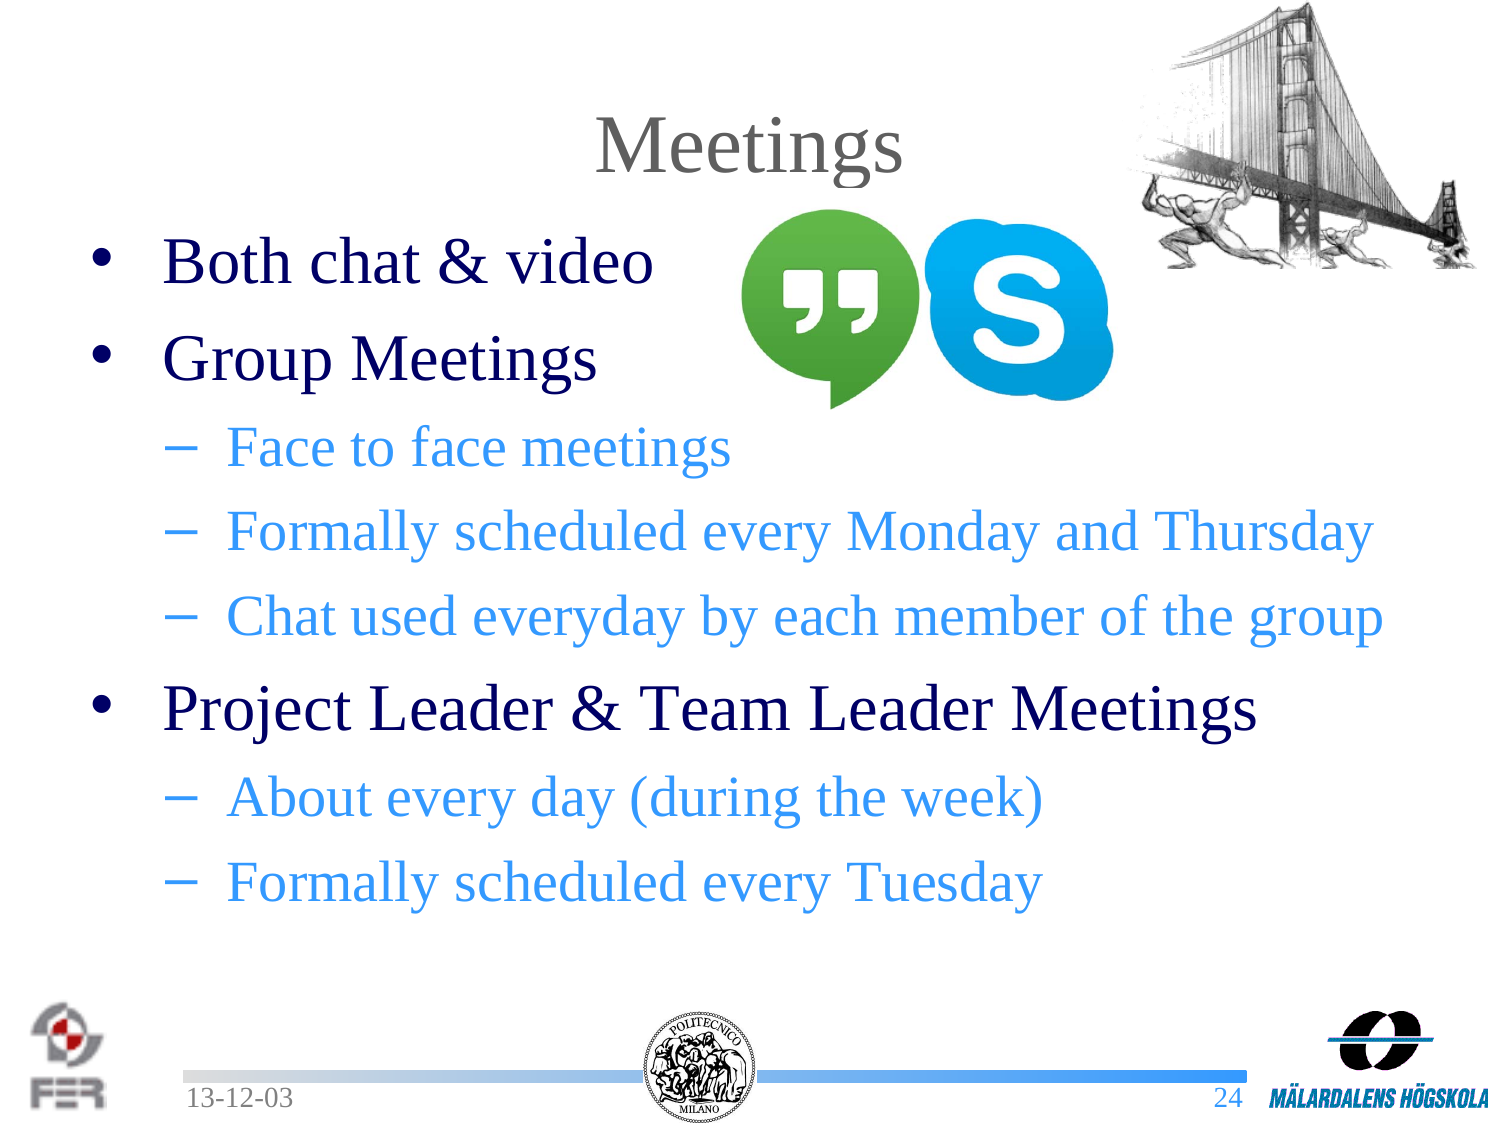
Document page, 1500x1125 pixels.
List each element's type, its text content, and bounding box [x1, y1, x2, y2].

text_box [1186, 1070, 1258, 1114]
picture [1435, 1096, 1441, 1104]
picture [1454, 1091, 1459, 1108]
title Meetings [75, 45, 1122, 209]
text_box 13-12-03 [171, 1070, 396, 1114]
picture [1122, 0, 1477, 269]
picture [643, 1011, 757, 1123]
picture [734, 188, 1118, 426]
picture [1368, 1093, 1374, 1104]
picture [1269, 1011, 1488, 1108]
picture [29, 987, 107, 1125]
list Both chat & video Group Meetings Face to face meetings Formally scheduled every Monday and Thursday Chat used everyday by each member of the group Project Leader & Team Leader Meetings About every day (during the week) Formally scheduled every Tuesday [75, 209, 1426, 952]
